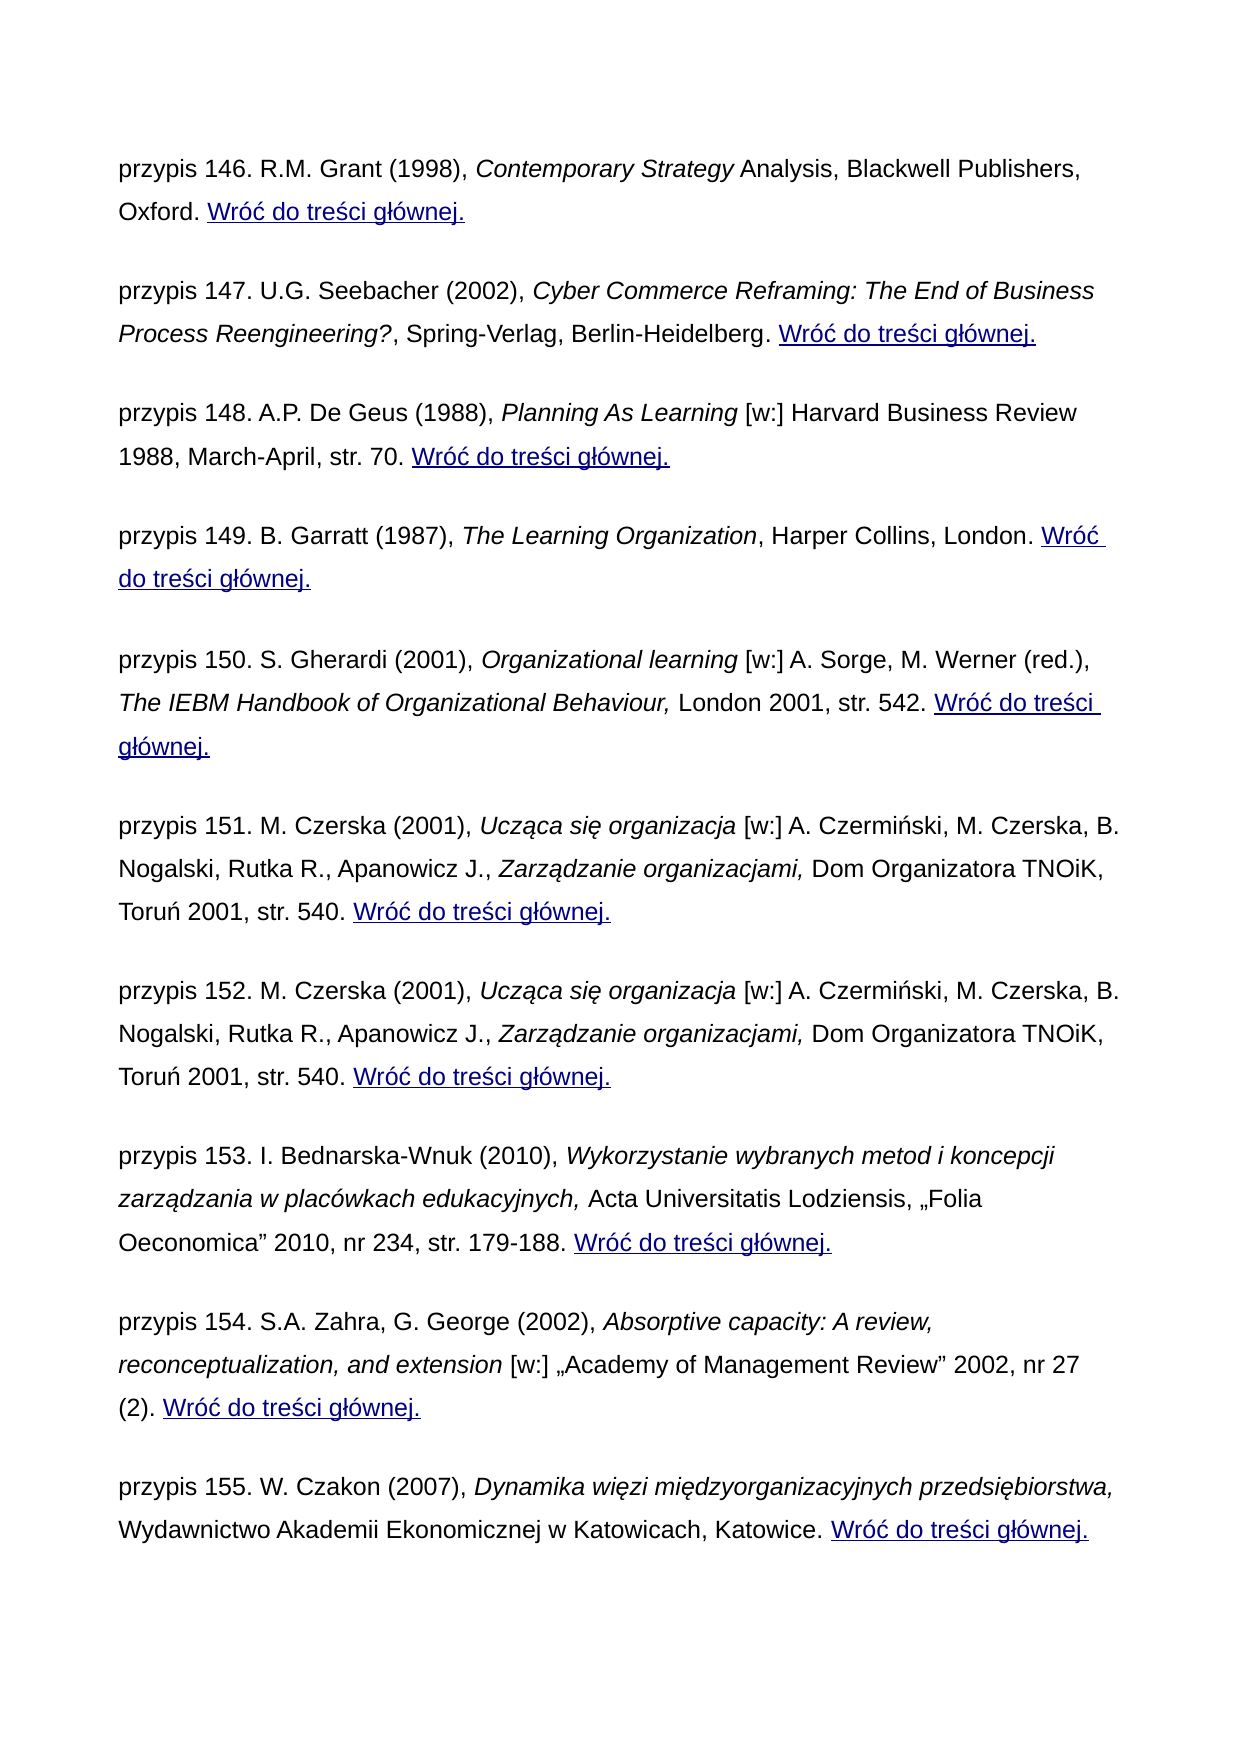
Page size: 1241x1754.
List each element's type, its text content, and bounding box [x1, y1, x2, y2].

text przypis 155. W. Czakon (2007), Dynamika więzi międzyorganizacyjnych przedsiębiorstwa, Wydawnictwo Akademii Ekonomicznej w Katowicach, Katowice. Wróć do treści głównej. [118, 1472, 1122, 1544]
text przypis 152. M. Czerska (2001), Ucząca się organizacja [w:] A. Czermiński, M. Czerska, B. Nogalski, Rutka R., Apanowicz J., Zarządzanie organizacjami, Dom Organizatora TNOiK, Toruń 2001, str. 540. Wróć do treści głównej. [118, 976, 1122, 1091]
text przypis 146. R.M. Grant (1998), Contemporary Strategy Analysis, Blackwell Publishers, Oxford. Wróć do treści głównej. [118, 154, 1122, 226]
text przypis 149. B. Garratt (1987), The Learning Organization, Harper Collins, London. Wróć do treści głównej. [118, 521, 1122, 592]
text przypis 151. M. Czerska (2001), Ucząca się organizacja [w:] A. Czermiński, M. Czerska, B. Nogalski, Rutka R., Apanowicz J., Zarządzanie organizacjami, Dom Organizatora TNOiK, Toruń 2001, str. 540. Wróć do treści głównej. [118, 811, 1122, 926]
text przypis 147. U.G. Seebacher (2002), Cyber Commerce Reframing: The End of Business Process Reengineering?, Spring-Verlag, Berlin-Heidelberg. Wróć do treści głównej. [118, 276, 1122, 348]
text przypis 148. A.P. De Geus (1988), Planning As Learning [w:] Harvard Business Review 1988, March-April, str. 70. Wróć do treści głównej. [118, 398, 1122, 470]
text przypis 150. S. Gherardi (2001), Organizational learning [w:] A. Sorge, M. Werner (red.), The IEBM Handbook of Organizational Behaviour, London 2001, str. 542. Wróć do treści głównej. [118, 645, 1122, 760]
text przypis 154. S.A. Zahra, G. George (2002), Absorptive capacity: A review, reconceptualization, and extension [w:] „Academy of Management Review” 2002, nr 27 (2). Wróć do treści głównej. [118, 1307, 1122, 1422]
text przypis 153. I. Bednarska-Wnuk (2010), Wykorzystanie wybranych metod i koncepcji zarządzania w placówkach edukacyjnych, Acta Universitatis Lodziensis, „Folia Oeconomica” 2010, nr 234, str. 179-188. Wróć do treści głównej. [118, 1141, 1122, 1256]
